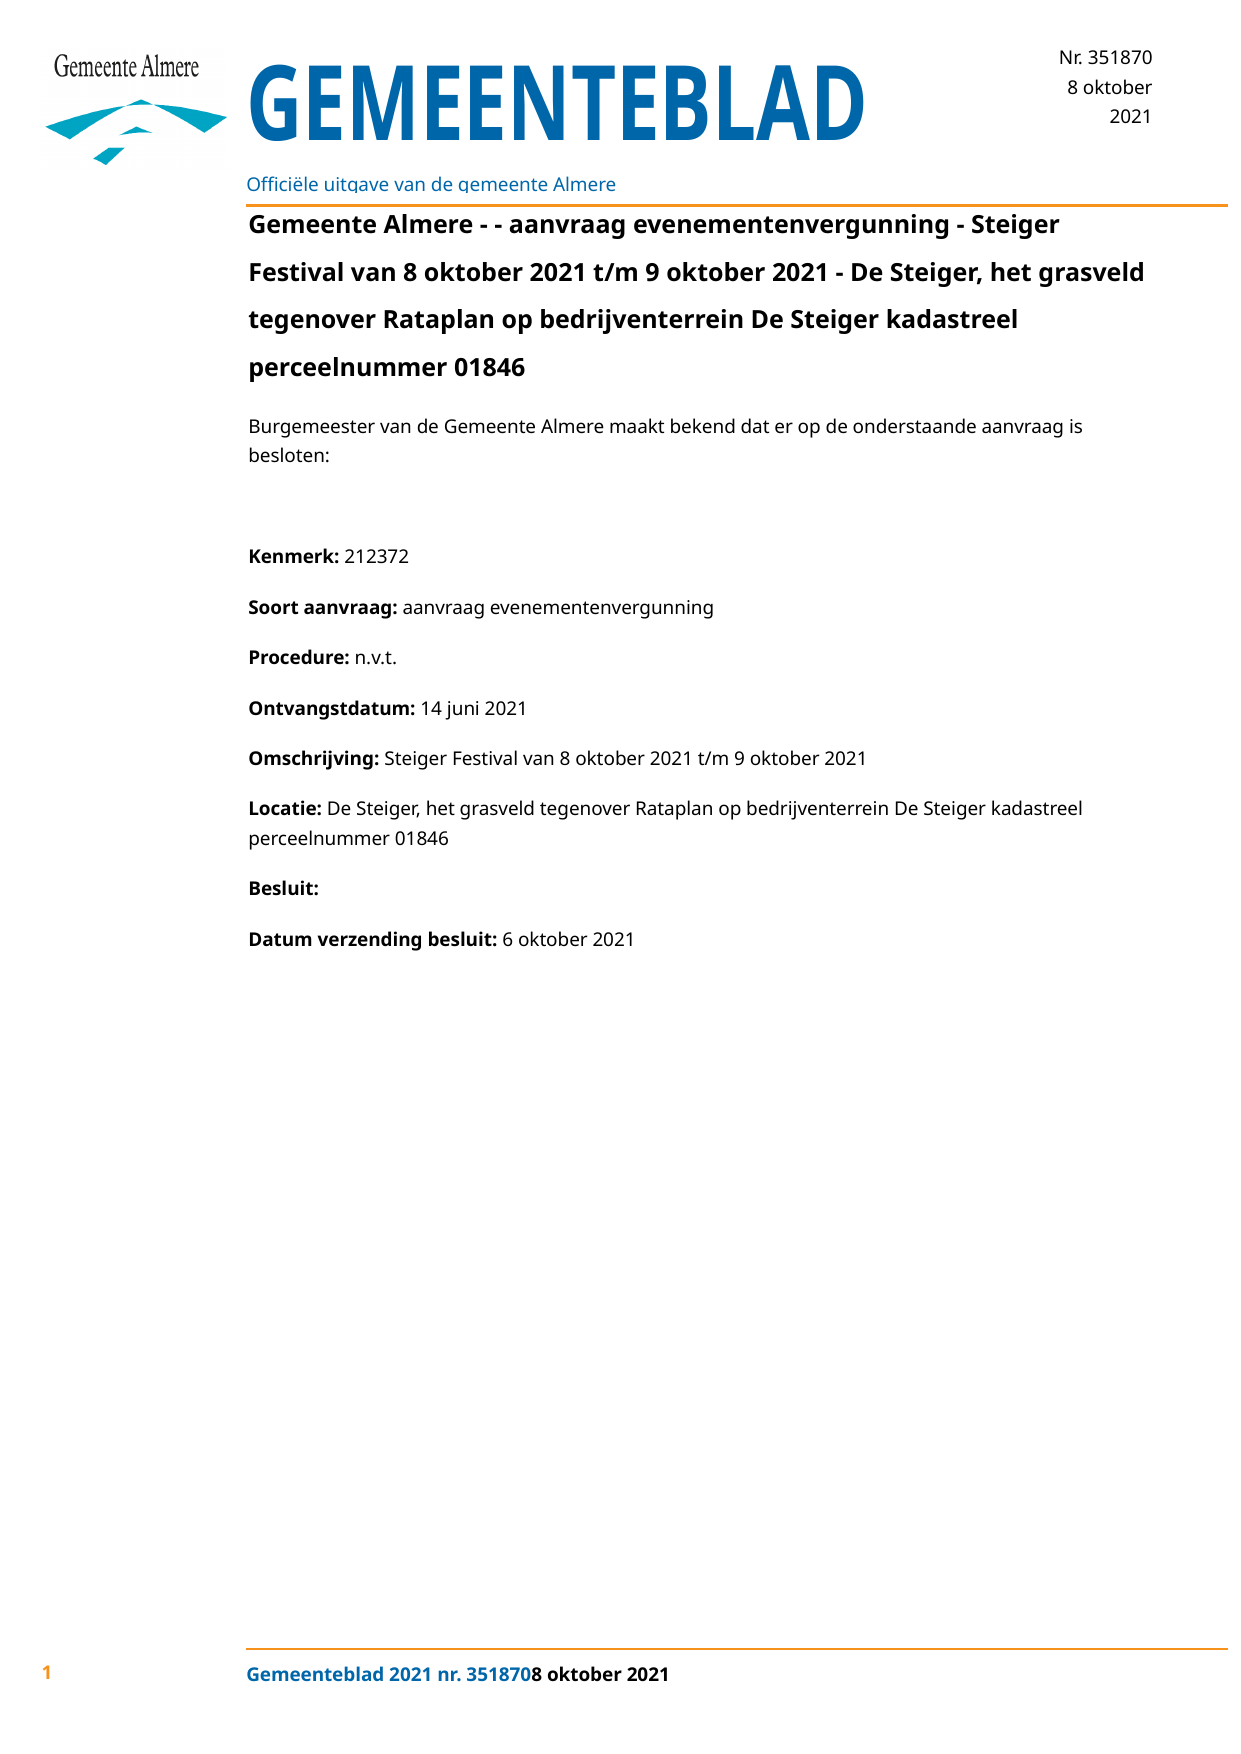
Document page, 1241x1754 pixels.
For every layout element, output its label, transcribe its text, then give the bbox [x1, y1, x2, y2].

text Burgemeester van de Gemeente Almere maakt bekend dat er op de onderstaande aanvraag is besloten: [248, 413, 1152, 468]
text Procedure: n.v.t. [248, 644, 1152, 670]
picture [41, 47, 231, 172]
text Omschrijving: Steiger Festival van 8 oktober 2021 t/m 9 oktober 2021 [248, 745, 1152, 771]
text Datum verzending besluit: 6 oktober 2021 [248, 926, 1152, 952]
text Gemeente Almere - - aanvraag evenementenvergunning - Steiger Festival van 8 oktober 2021 t/m 9 oktober 2021 - De Steiger, het grasveld tegenover Rataplan op bedrijventerrein De Steiger kadastreel perceelnummer 01846 [248, 207, 1152, 384]
text Kenmerk: 212372 [248, 543, 1152, 569]
text Locatie: De Steiger, het grasveld tegenover Rataplan op bedrijventerrein De Steiger kadastreel perceelnummer 01846 [248, 796, 1152, 851]
text Soort aanvraag: aanvraag evenementenvergunning [248, 594, 1152, 620]
text Ontvangstdatum: 14 juni 2021 [248, 695, 1152, 721]
text Besluit: [248, 876, 1152, 901]
